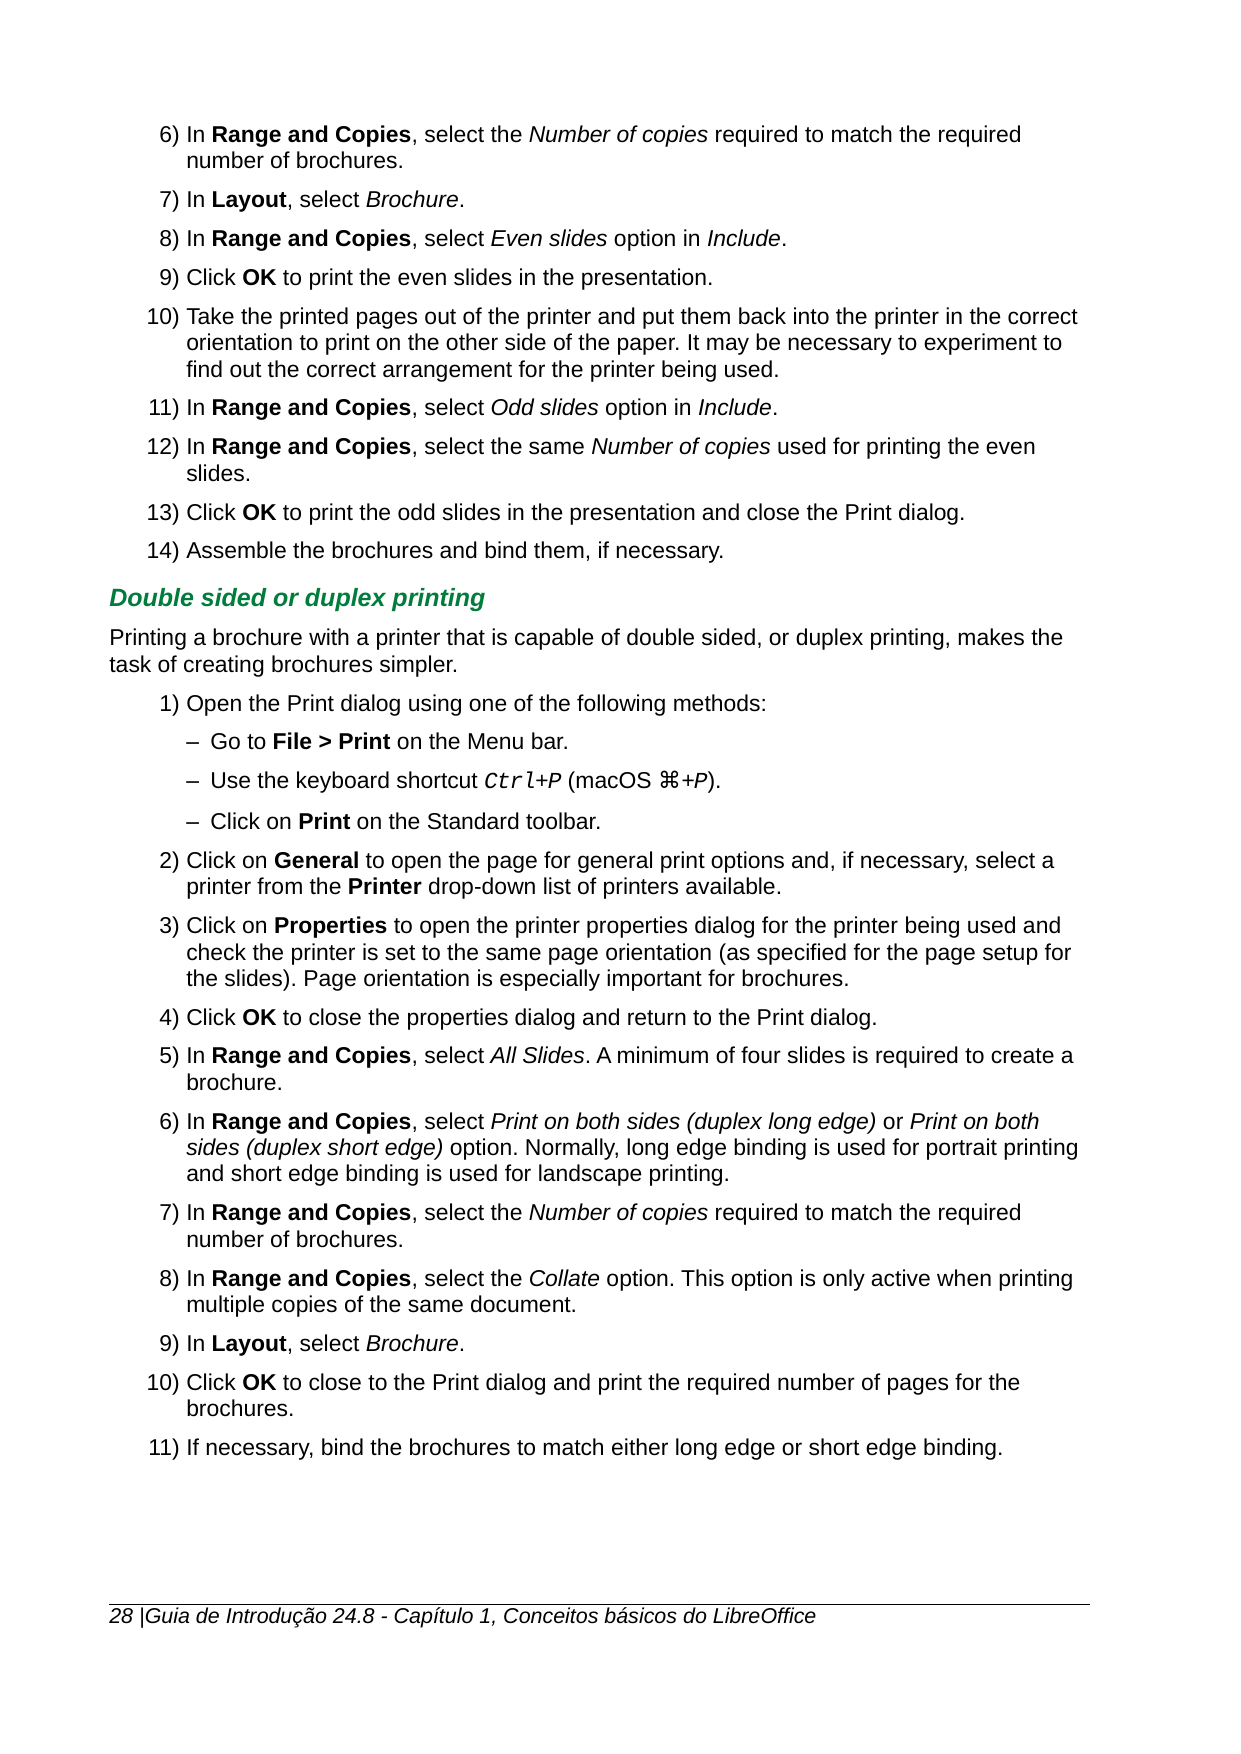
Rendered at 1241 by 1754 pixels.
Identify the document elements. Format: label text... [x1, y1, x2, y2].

list Click OK to print the even slides in the presentation. [186, 264, 1090, 290]
list Click OK to close to the Print dialog and print the required number of pages for the brochures. [186, 1368, 1090, 1421]
list In Range and Copies, select the Collate option. This option is only active when printing multiple copies of the same document. [186, 1264, 1090, 1317]
list Open the Print dialog using one of the following methods: [186, 689, 1090, 716]
list Click on Print on the Standard toolbar. [186, 808, 1090, 834]
list Go to File > Print on the Menu bar. [186, 728, 1090, 755]
list Assemble the brochures and bind them, if necessary. [186, 537, 1090, 564]
list Click on General to open the page for general print options and, if necessary, select a printer from the Printer drop-down list of printers available. [186, 847, 1090, 899]
list In Range and Copies, select the Number of copies required to match the required number of brochures. [186, 1199, 1090, 1252]
list In Layout, select Brochure. [186, 1330, 1090, 1356]
list In Range and Copies, select the Number of copies required to match the required number of brochures. [186, 121, 1090, 174]
list In Layout, select Brochure. [186, 186, 1090, 213]
list Click OK to close the properties dialog and return to the Print dialog. [186, 1004, 1090, 1030]
list Use the keyboard shortcut Ctrl+P (macOS ⌘+P). [186, 767, 1090, 796]
list If necessary, bind the brochures to match either long edge or short edge binding. [186, 1434, 1090, 1460]
list In Range and Copies, select Even slides option in Include. [186, 225, 1090, 251]
list In Range and Copies, select Print on both sides (duplex long edge) or Print on both sides (duplex short edge) option. Normally, long edge binding is used for portrait printing and short edge binding is used for landscape printing. [186, 1108, 1090, 1187]
list Click OK to print the odd slides in the presentation and close the Print dialog. [186, 498, 1090, 525]
list Click on Properties to open the printer properties dialog for the printer being used and check the printer is set to the same page orientation (as specified for the page setup for the slides). Page orientation is especially important for brochures. [186, 912, 1090, 991]
list In Range and Copies, select Odd slides option in Include. [186, 394, 1090, 421]
list Printing a brochure with a printer that is capable of double sided, or duplex printing, makes the task of creating brochures simpler. [109, 624, 1090, 677]
list Take the printed pages out of the printer and put them back into the printer in the correct orientation to print on the other side of the paper. It may be necessary to experiment to find out the correct arrangement for the printer being used. [186, 303, 1090, 382]
list In Range and Copies, select the same Number of copies used for printing the even slides. [186, 433, 1090, 486]
subtitle Double sided or duplex printing [109, 583, 1090, 612]
list In Range and Copies, select All Slides. A minimum of four slides is required to create a brochure. [186, 1042, 1090, 1095]
